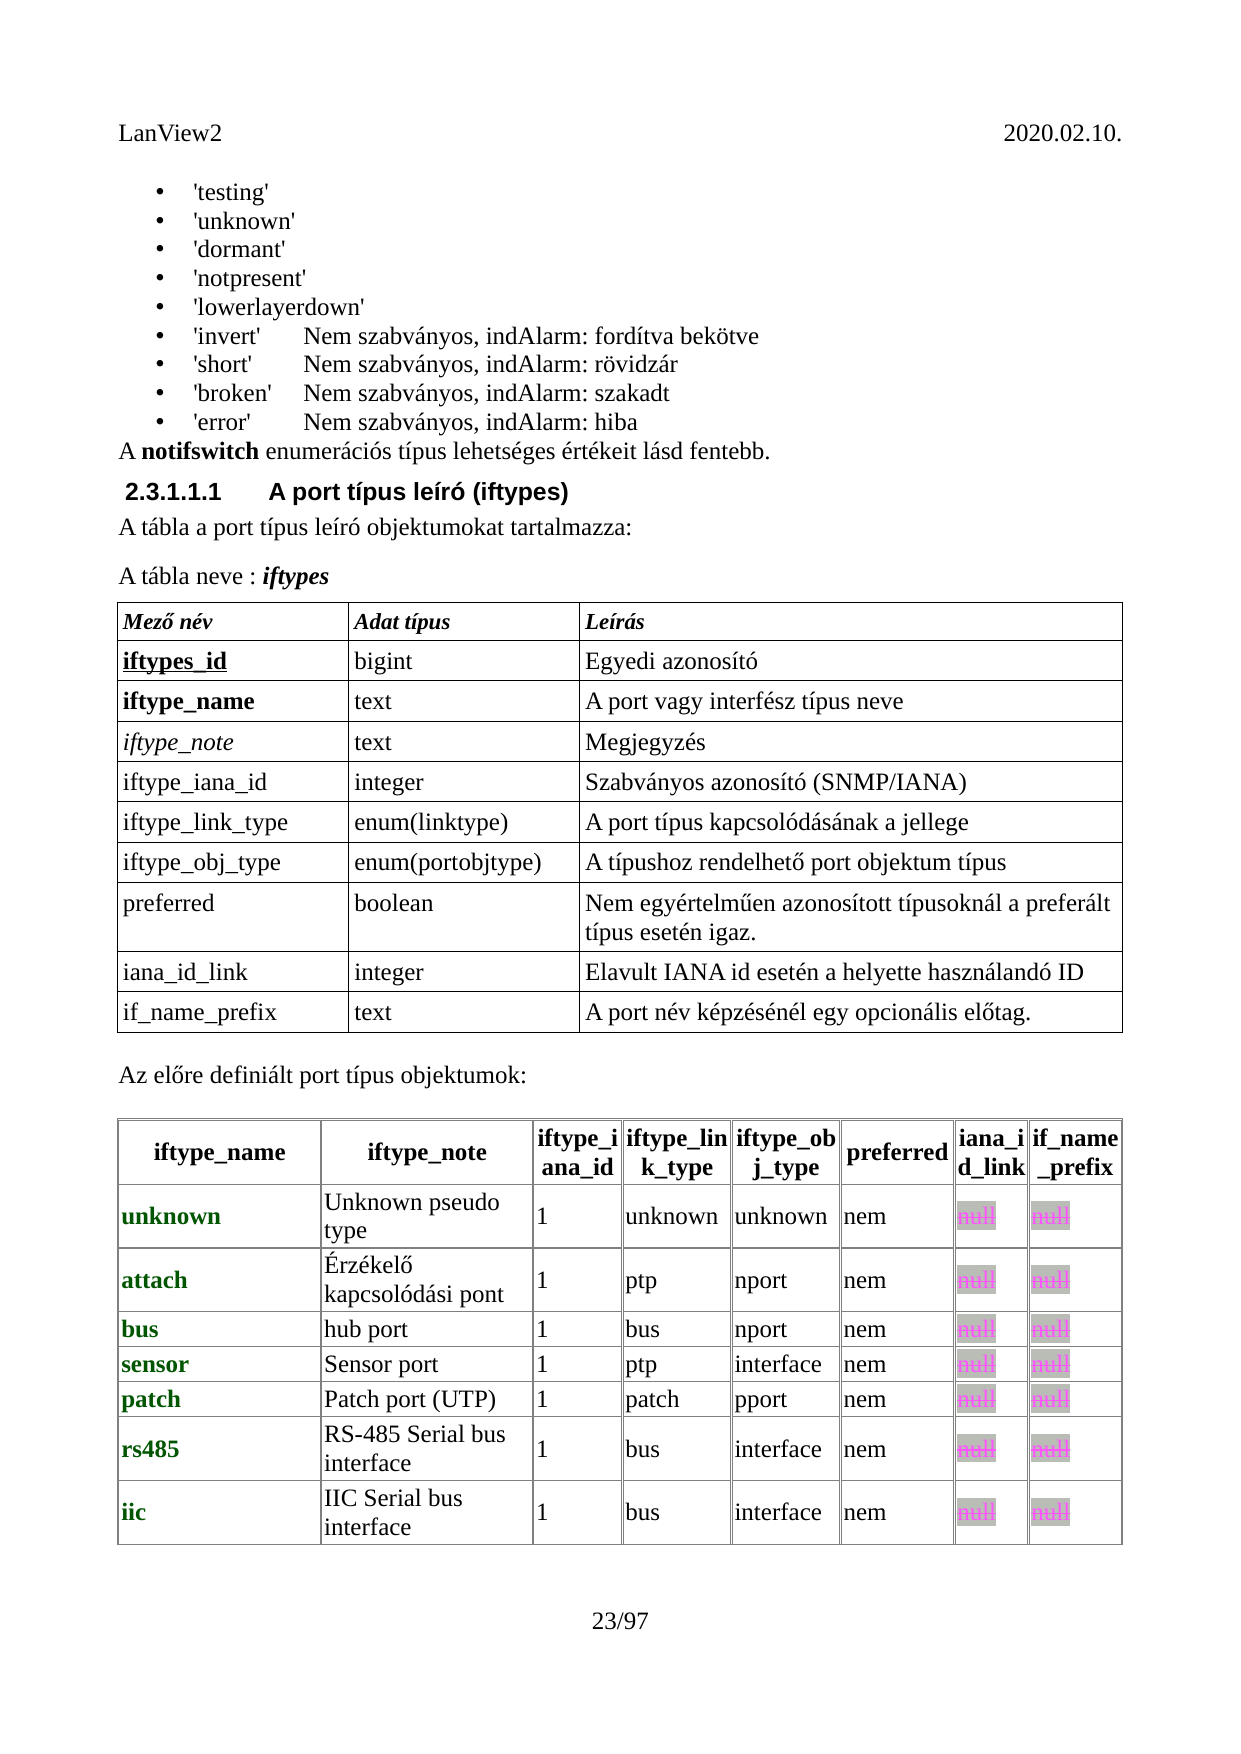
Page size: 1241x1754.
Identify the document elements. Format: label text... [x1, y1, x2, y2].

table_cell IIC Serial bus interface [322, 1481, 532, 1543]
table_cell enum(portobjtype) [349, 843, 579, 882]
table_cell unknown [119, 1185, 320, 1247]
table_cell Unknown pseudo type [322, 1185, 532, 1247]
table_cell Megjegyzés [580, 722, 1122, 761]
table_header iftype_iana_id [534, 1121, 621, 1183]
table_cell null [1030, 1481, 1121, 1543]
table_cell A port vagy interfész típus neve [580, 681, 1122, 721]
list 'error' Nem szabványos, indAlarm: hiba [156, 407, 1122, 436]
table_cell nem [842, 1347, 953, 1381]
table_cell null [1030, 1312, 1121, 1346]
list 'unknown' [156, 206, 1122, 234]
table_cell null [956, 1185, 1027, 1247]
list 'invert' Nem szabványos, indAlarm: fordítva bekötve [156, 321, 1122, 349]
table_cell iftypes_id [118, 641, 348, 680]
table_cell null [1030, 1382, 1121, 1416]
table_cell unknown [733, 1185, 839, 1247]
table_cell ptp [624, 1347, 730, 1381]
table_cell bus [119, 1312, 320, 1346]
text Az előre definiált port típus objektumok: [118, 1061, 1122, 1089]
table_cell nport [733, 1312, 839, 1346]
table_cell A port típus kapcsolódásának a jellege [580, 802, 1122, 842]
table_cell unknown [624, 1185, 730, 1247]
table_cell iic [119, 1481, 320, 1543]
table_cell nem [842, 1417, 953, 1480]
table_cell nport [733, 1249, 839, 1311]
table_cell Szabványos azonosító (SNMP/IANA) [580, 762, 1122, 801]
table_header iftype_link_type [624, 1121, 730, 1183]
table_header Mező név [118, 603, 348, 640]
table_cell null [1030, 1417, 1121, 1480]
table_cell Nem egyértelműen azonosított típusoknál a preferált típus esetén igaz. [580, 883, 1122, 951]
table_cell iana_id_link [118, 952, 348, 991]
list 'broken' Nem szabványos, indAlarm: szakadt [156, 378, 1122, 407]
table_cell preferred [118, 883, 348, 951]
table_cell null [1030, 1347, 1121, 1381]
table_cell A típushoz rendelhető port objektum típus [580, 843, 1122, 882]
table_cell Sensor port [322, 1347, 532, 1381]
table_cell nem [842, 1481, 953, 1543]
table_cell bus [624, 1417, 730, 1480]
table_header Adat típus [349, 603, 579, 640]
text A tábla a port típus leíró objektumokat tartalmazza: [118, 512, 1122, 541]
table_cell enum(linktype) [349, 802, 579, 842]
table_cell RS-485 Serial bus interface [322, 1417, 532, 1480]
table_cell text [349, 681, 579, 721]
table_cell bus [624, 1312, 730, 1346]
table_cell Elavult IANA id esetén a helyette használandó ID [580, 952, 1122, 991]
table_cell patch [119, 1382, 320, 1416]
table_header iana_id_link [956, 1121, 1027, 1183]
list 'short' Nem szabványos, indAlarm: rövidzár [156, 349, 1122, 378]
table_cell iftype_name [118, 681, 348, 721]
subtitle A port típus leíró (iftypes) [118, 477, 1122, 506]
table_cell rs485 [119, 1417, 320, 1480]
table_cell A port név képzésénél egy opcionális előtag. [580, 992, 1122, 1032]
table_header preferred [842, 1121, 953, 1183]
table_cell ptp [624, 1249, 730, 1311]
table_cell text [349, 722, 579, 761]
table_cell attach [119, 1249, 320, 1311]
table_cell null [956, 1481, 1027, 1543]
table_cell null [956, 1382, 1027, 1416]
table_cell 1 [534, 1312, 621, 1346]
table_cell null [956, 1312, 1027, 1346]
list 'notpresent' [156, 263, 1122, 292]
table_cell integer [349, 952, 579, 991]
table_cell null [1030, 1249, 1121, 1311]
table_cell patch [624, 1382, 730, 1416]
table_cell null [956, 1249, 1027, 1311]
table_cell 1 [534, 1185, 621, 1247]
table_cell interface [733, 1417, 839, 1480]
list 'testing' [156, 177, 1122, 206]
table_cell null [956, 1347, 1027, 1381]
table_cell text [349, 992, 579, 1032]
table_cell null [956, 1417, 1027, 1480]
table_cell interface [733, 1347, 839, 1381]
table_cell nem [842, 1312, 953, 1346]
text A notifswitch enumerációs típus lehetséges értékeit lásd fentebb. [118, 436, 1122, 464]
table_cell 1 [534, 1347, 621, 1381]
text A tábla neve : iftypes [118, 561, 1122, 590]
table_header iftype_name [119, 1121, 320, 1183]
table_cell Egyedi azonosító [580, 641, 1122, 680]
table_cell Patch port (UTP) [322, 1382, 532, 1416]
table_header if_name_prefix [1030, 1121, 1121, 1183]
table_cell nem [842, 1185, 953, 1247]
list 'dormant' [156, 234, 1122, 263]
table_cell null [1030, 1185, 1121, 1247]
table_cell bus [624, 1481, 730, 1543]
table_header Leírás [580, 603, 1122, 640]
table_cell iftype_note [118, 722, 348, 761]
table_cell bigint [349, 641, 579, 680]
table_cell iftype_iana_id [118, 762, 348, 801]
table_cell pport [733, 1382, 839, 1416]
table_cell 1 [534, 1481, 621, 1543]
table_cell 1 [534, 1382, 621, 1416]
table_cell 1 [534, 1417, 621, 1480]
table_cell iftype_link_type [118, 802, 348, 842]
table_cell 1 [534, 1249, 621, 1311]
table_cell Érzékelő kapcsolódási pont [322, 1249, 532, 1311]
table_cell nem [842, 1382, 953, 1416]
list 'lowerlayerdown' [156, 292, 1122, 321]
table_cell interface [733, 1481, 839, 1543]
table_cell hub port [322, 1312, 532, 1346]
table_cell iftype_obj_type [118, 843, 348, 882]
table_cell if_name_prefix [118, 992, 348, 1032]
table_cell sensor [119, 1347, 320, 1381]
table_cell integer [349, 762, 579, 801]
table_cell nem [842, 1249, 953, 1311]
table_cell boolean [349, 883, 579, 951]
table_header iftype_note [322, 1121, 532, 1183]
table_header iftype_obj_type [733, 1121, 839, 1183]
